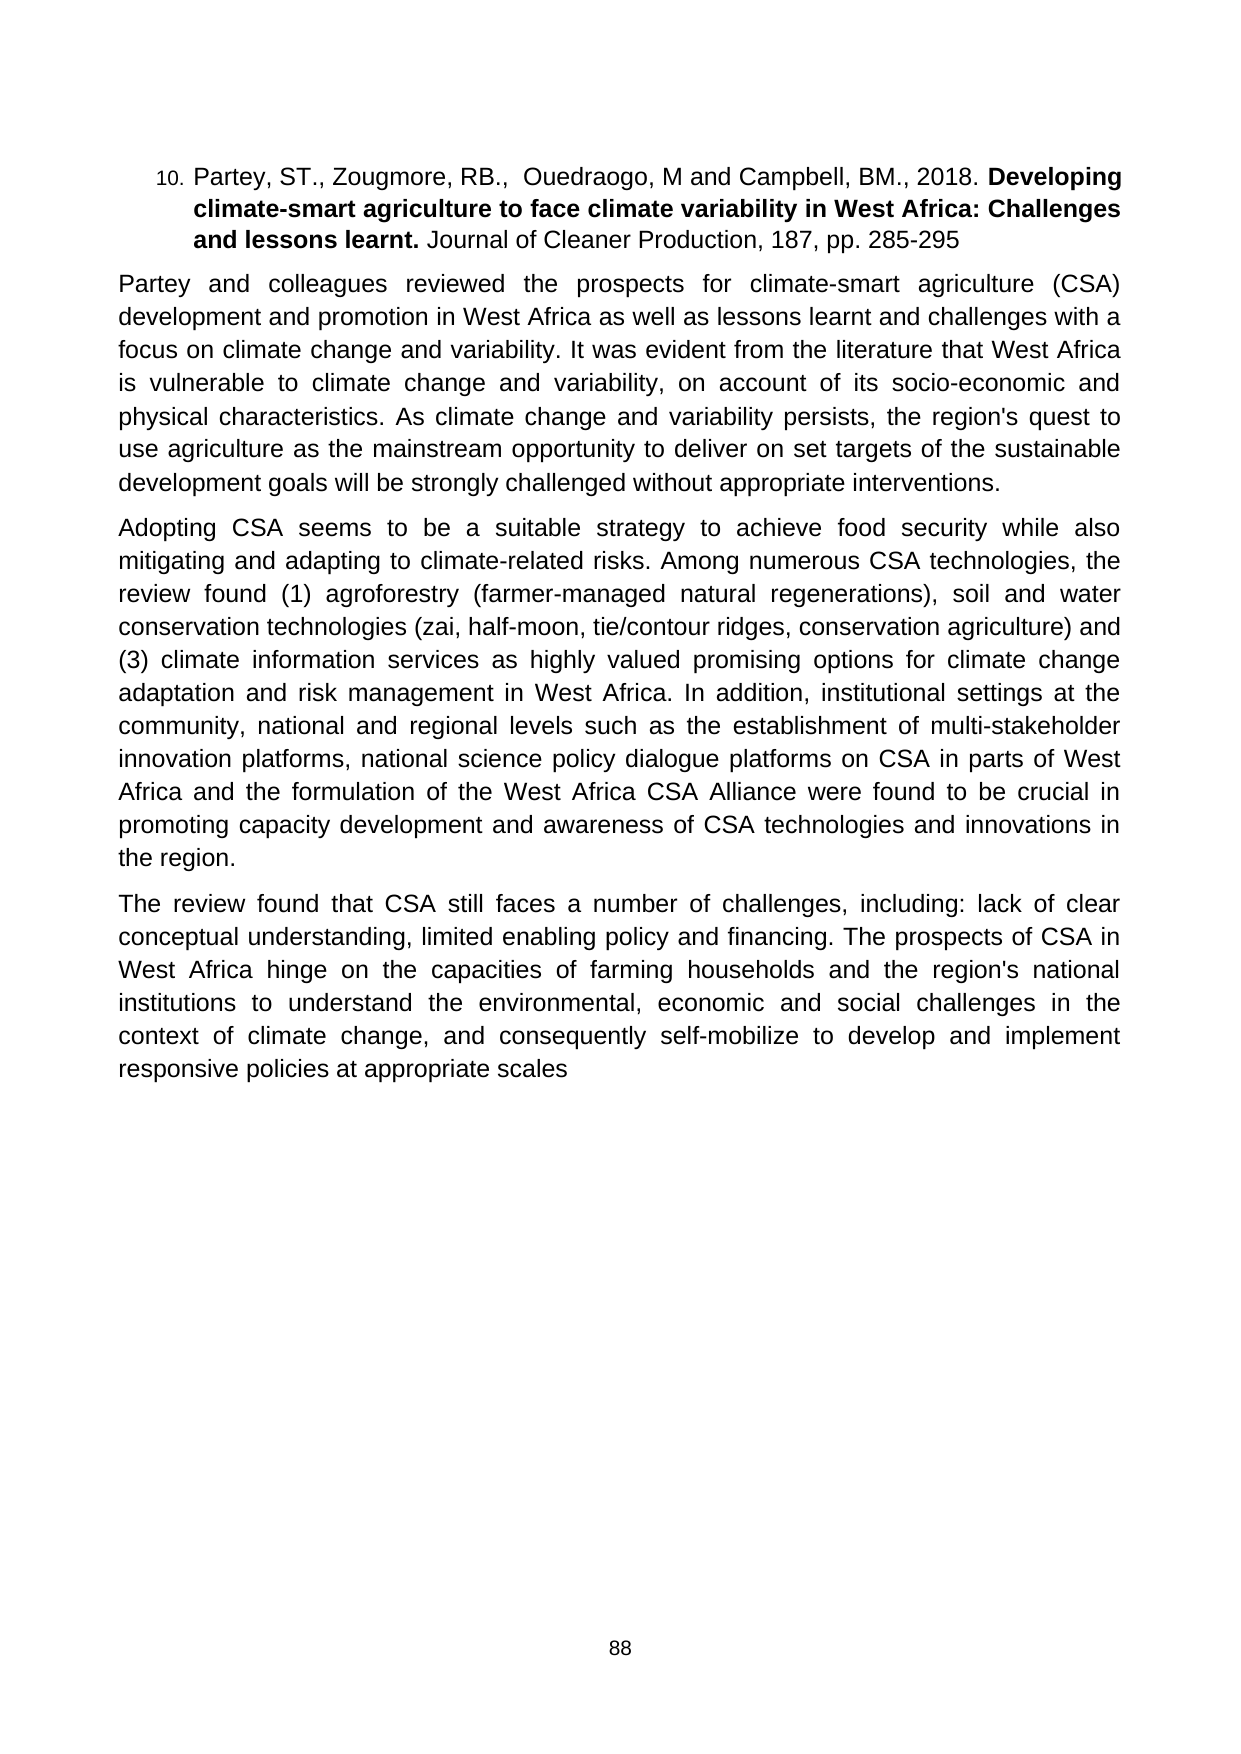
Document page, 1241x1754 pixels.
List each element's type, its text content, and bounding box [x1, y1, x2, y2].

text Adopting CSA seems to be a suitable strategy to achieve food security while also mitigating and adapting to climate-related risks. Among numerous CSA technologies, the review found (1) agroforestry (farmer-managed natural regenerations), soil and water conservation technologies (zai, half-moon, tie/contour ridges, conservation agriculture) and (3) climate information services as highly valued promising options for climate change adaptation and risk management in West Africa. In addition, institutional settings at the community, national and regional levels such as the establishment of multi-stakeholder innovation platforms, national science policy dialogue platforms on CSA in parts of West Africa and the formulation of the West Africa CSA Alliance were found to be crucial in promoting capacity development and awareness of CSA technologies and innovations in the region. [118, 513, 1122, 872]
list Partey, ST., Zougmore, RB., Ouedraogo, M and Campbell, BM., 2018. Developing climate-smart agriculture to face climate variability in West Africa: Challenges and lessons learnt. Journal of Cleaner Production, 187, pp. 285-295 [156, 162, 1122, 254]
text The review found that CSA still faces a number of challenges, including: lack of clear conceptual understanding, limited enabling policy and financing. The prospects of CSA in West Africa hinge on the capacities of farming households and the region's national institutions to understand the environmental, economic and social challenges in the context of climate change, and consequently self-mobilize to develop and implement responsive policies at appropriate scales [118, 889, 1122, 1083]
text Partey and colleagues reviewed the prospects for climate-smart agriculture (CSA) development and promotion in West Africa as well as lessons learnt and challenges with a focus on climate change and variability. It was evident from the literature that West Africa is vulnerable to climate change and variability, on account of its socio-economic and physical characteristics. As climate change and variability persists, the region's quest to use agriculture as the mainstream opportunity to deliver on set targets of the sustainable development goals will be strongly challenged without appropriate interventions. [118, 269, 1122, 496]
